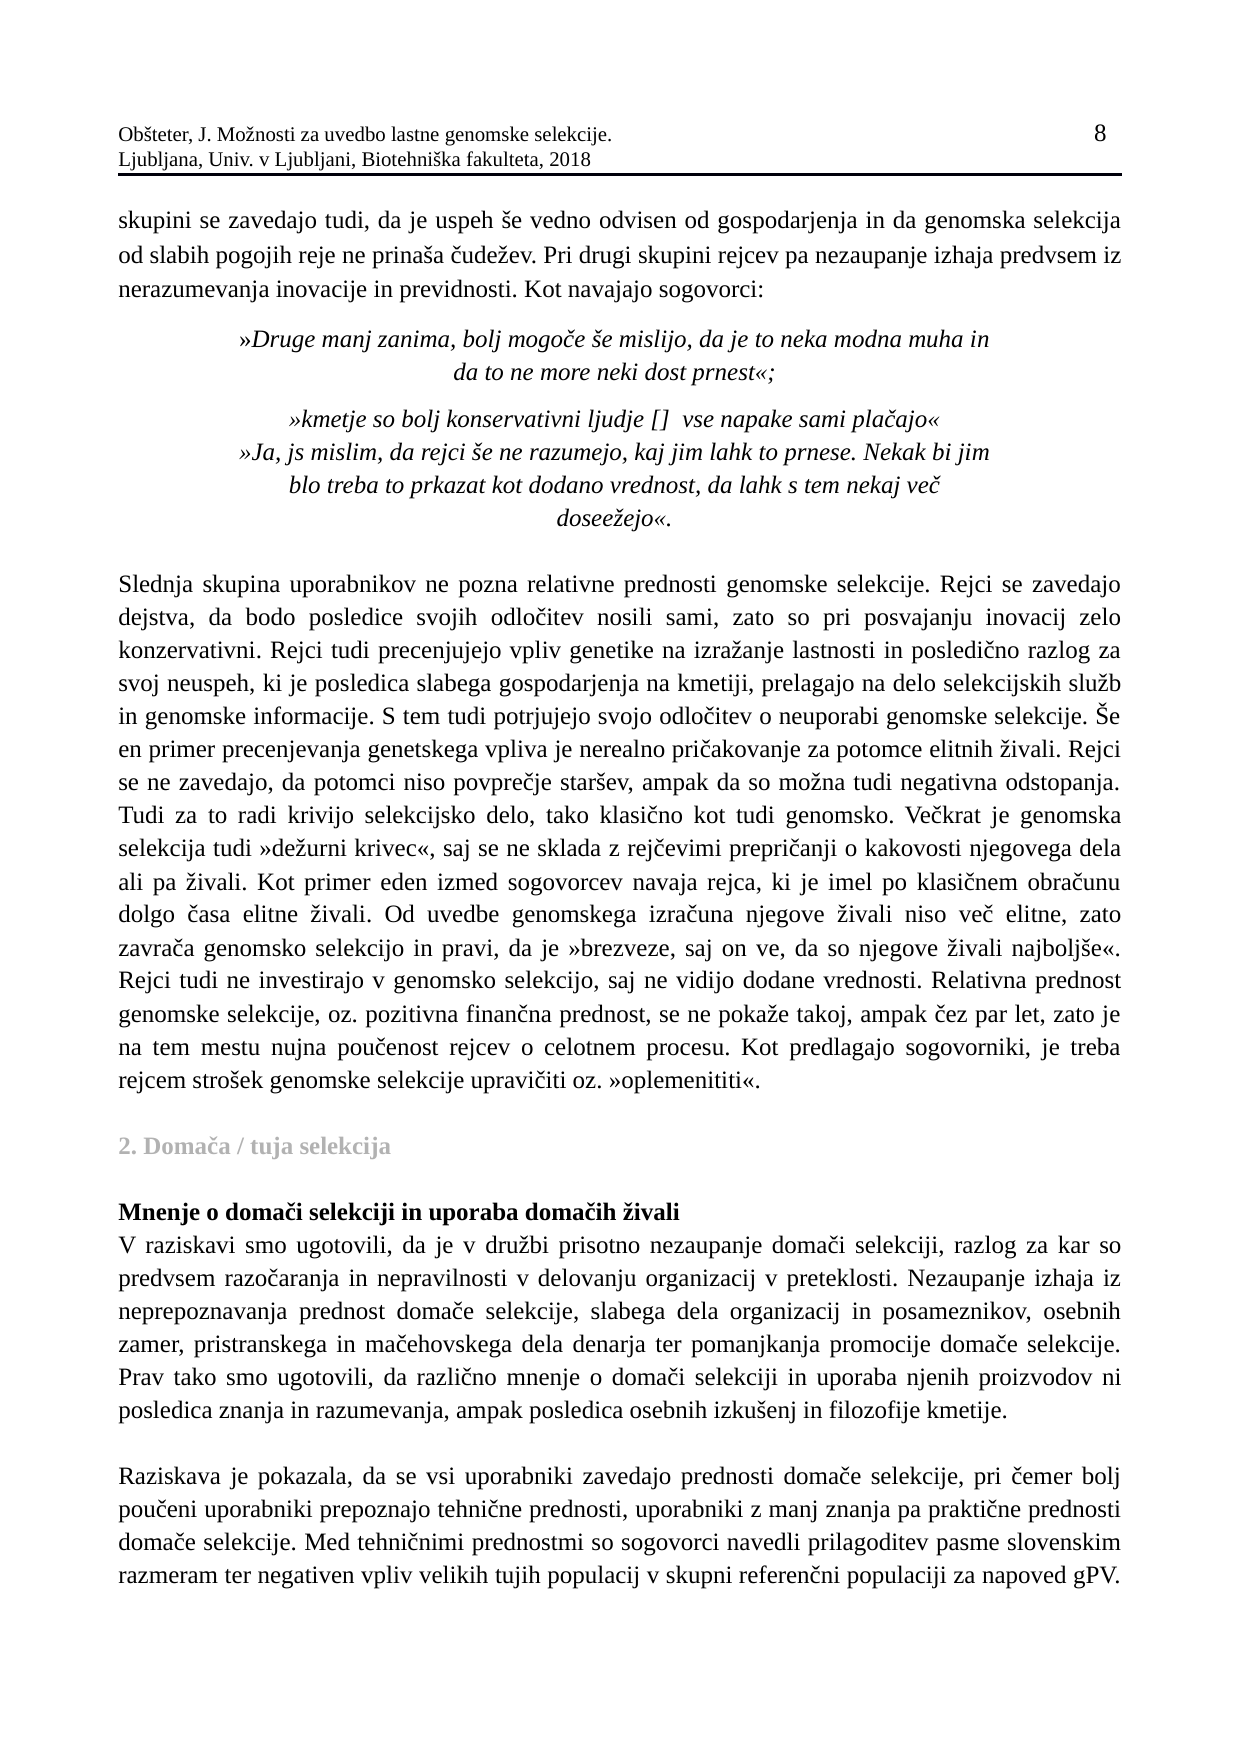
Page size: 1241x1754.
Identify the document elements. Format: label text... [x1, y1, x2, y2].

text V raziskavi smo ugotovili, da je v družbi prisotno nezaupanje domači selekciji, razlog za kar so predvsem razočaranja in nepravilnosti v delovanju organizacij v preteklosti. Nezaupanje izhaja iz neprepoznavanja prednost domače selekcije, slabega dela organizacij in posameznikov, osebnih zamer, pristranskega in mačehovskega dela denarja ter pomanjkanja promocije domače selekcije. Prav tako smo ugotovili, da različno mnenje o domači selekciji in uporaba njenih proizvodov ni posledica znanja in razumevanja, ampak posledica osebnih izkušenj in filozofije kmetije. [118, 1230, 1122, 1424]
text »kmetje so bolj konservativni ljudje [] vse napake sami plačajo« [231, 404, 1000, 433]
text 2. Domača / tuja selekcija [118, 1131, 1122, 1159]
text »Ja, js mislim, da rejci še ne razumejo, kaj jim lahk to prnese. Nekak bi jim blo treba to prkazat kot dodano vrednost, da lahk s tem nekaj več doseežejo«. [231, 437, 1000, 532]
text skupini se zavedajo tudi, da je uspeh še vedno odvisen od gospodarjenja in da genomska selekcija od slabih pogojih reje ne prinaša čudežev. Pri drugi skupini rejcev pa nezaupanje izhaja predvsem iz nerazumevanja inovacije in previdnosti. Kot navajajo sogovorci: [118, 206, 1122, 303]
text »Druge manj zanima, bolj mogoče še mislijo, da je to neka modna muha in da to ne more neki dost prnest«; [231, 324, 1000, 385]
text Raziskava je pokazala, da se vsi uporabniki zavedajo prednosti domače selekcije, pri čemer bolj poučeni uporabniki prepoznajo tehnične prednosti, uporabniki z manj znanja pa praktične prednosti domače selekcije. Med tehničnimi prednostmi so sogovorci navedli prilagoditev pasme slovenskim razmeram ter negativen vpliv velikih tujih populacij v skupni referenčni populaciji za napoved gPV. [118, 1461, 1122, 1589]
text Slednja skupina uporabnikov ne pozna relativne prednosti genomske selekcije. Rejci se zavedajo dejstva, da bodo posledice svojih odločitev nosili sami, zato so pri posvajanju inovacij zelo konzervativni. Rejci tudi precenjujejo vpliv genetike na izražanje lastnosti in posledično razlog za svoj neuspeh, ki je posledica slabega gospodarjenja na kmetiji, prelagajo na delo selekcijskih služb in genomske informacije. S tem tudi potrjujejo svojo odločitev o neuporabi genomske selekcije. Še en primer precenjevanja genetskega vpliva je nerealno pričakovanje za potomce elitnih živali. Rejci se ne zavedajo, da potomci niso povprečje staršev, ampak da so možna tudi negativna odstopanja. Tudi za to radi krivijo selekcijsko delo, tako klasično kot tudi genomsko. Večkrat je genomska selekcija tudi »dežurni krivec«, saj se ne sklada z rejčevimi prepričanji o kakovosti njegovega dela ali pa živali. Kot primer eden izmed sogovorcev navaja rejca, ki je imel po klasičnem obračunu dolgo časa elitne živali. Od uvedbe genomskega izračuna njegove živali niso več elitne, zato zavrača genomsko selekcijo in pravi, da je »brezveze, saj on ve, da so njegove živali najboljše«. Rejci tudi ne investirajo v genomsko selekcijo, saj ne vidijo dodane vrednosti. Relativna prednost genomske selekcije, oz. pozitivna finančna prednost, se ne pokaže takoj, ampak čez par let, zato je na tem mestu nujna poučenost rejcev o celotnem procesu. Kot predlagajo sogovorniki, je treba rejcem strošek genomske selekcije upravičiti oz. »oplemenititi«. [118, 569, 1122, 1093]
text Mnenje o domači selekciji in uporaba domačih živali [118, 1197, 1122, 1226]
